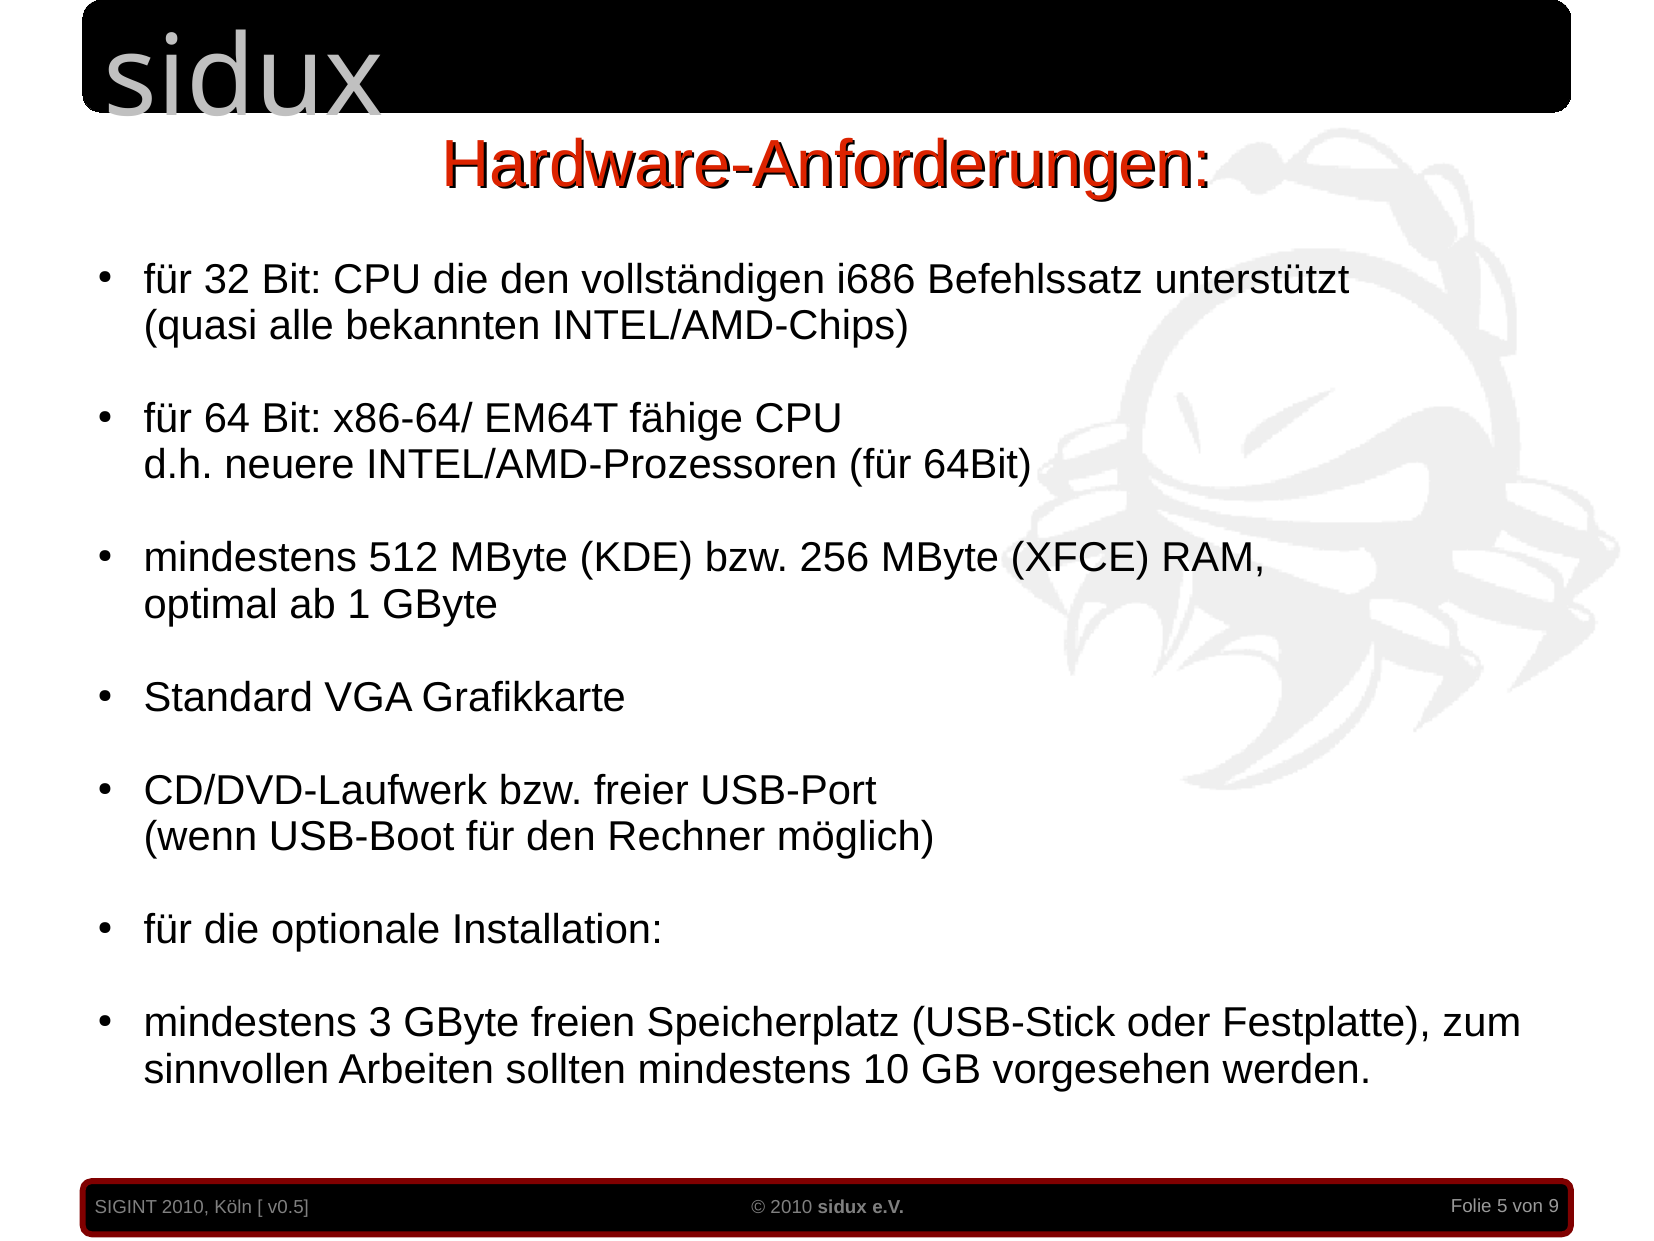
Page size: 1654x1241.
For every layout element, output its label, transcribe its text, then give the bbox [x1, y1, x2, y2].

text_box für 32 Bit: CPU die den vollständigen i686 Befehlssatz unterstützt (quasi alle bekannten INTEL/AMD-Chips) für 64 Bit: x86-64/ EM64T fähige CPU d.h. neuere INTEL/AMD-Prozessoren (für 64Bit) mindestens 512 MByte (KDE) bzw. 256 MByte (XFCE) RAM, optimal ab 1 GByte Standard VGA Grafikkarte CD/DVD-Laufwerk bzw. freier USB-Port (wenn USB-Boot für den Rechner möglich) für die optionale Installation: mindestens 3 GByte freien Speicherplatz (USB-Stick oder Festplatte), zum sinnvollen Arbeiten sollten mindestens 10 GB vorgesehen werden. [82, 224, 1573, 1170]
picture [997, 122, 1625, 798]
text_box Hardware-Anforderungen: [88, 118, 1565, 208]
